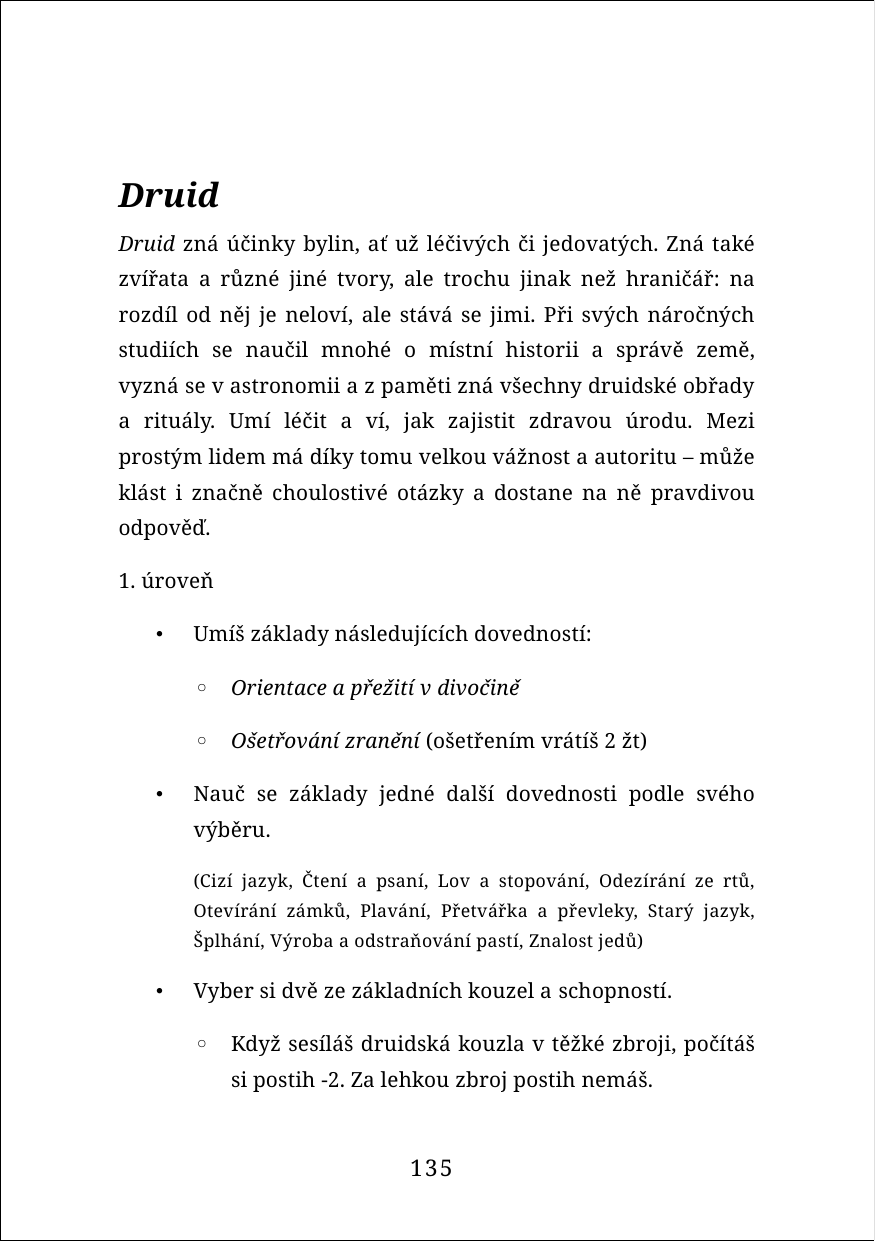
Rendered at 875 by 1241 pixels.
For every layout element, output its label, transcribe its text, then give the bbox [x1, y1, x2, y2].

list Vyber si dvě ze základních kouzel a schopností. [156, 976, 756, 1005]
list Ošetřování zranění (ošetřením vrátíš 2 žt) [193, 726, 756, 754]
list Když sesíláš druidská kouzla v těžké zbroji, počítáš si postih -2. Za lehkou zbroj postih nemáš. [193, 1029, 756, 1093]
subtitle Druid [118, 172, 756, 217]
list Umíš základy následujících dovedností: [156, 619, 756, 648]
list Orientace a přežití v divočině [193, 673, 756, 701]
list (Cizí jazyk, Čtení a psaní, Lov a stopování, Odezírání ze rtů, Otevírání zámků, Plavání, Přetvářka a převleky, Starý jazyk, Šplhání, Výroba a odstraňování pastí, Znalost jedů) [156, 868, 756, 953]
text 1. úroveň [118, 566, 756, 595]
text Druid zná účinky bylin, ať už léčivých či jedovatých. Zná také zvířata a různé jiné tvory, ale trochu jinak než hraničář: na rozdíl od něj je neloví, ale stává se jimi. Při svých náročných studiích se naučil mnohé o místní historii a správě země, vyzná se v astronomii a z paměti zná všechny druidské obřady a rituály. Umí léčit a ví, jak zajistit zdravou úrodu. Mezi prostým lidem má díky tomu velkou vážnost a autoritu – může klást i značně choulostivé otázky a dostane na ně pravdivou odpověď. [118, 229, 756, 542]
list Nauč se základy jedné další dovednosti podle svého výběru. [156, 779, 756, 843]
